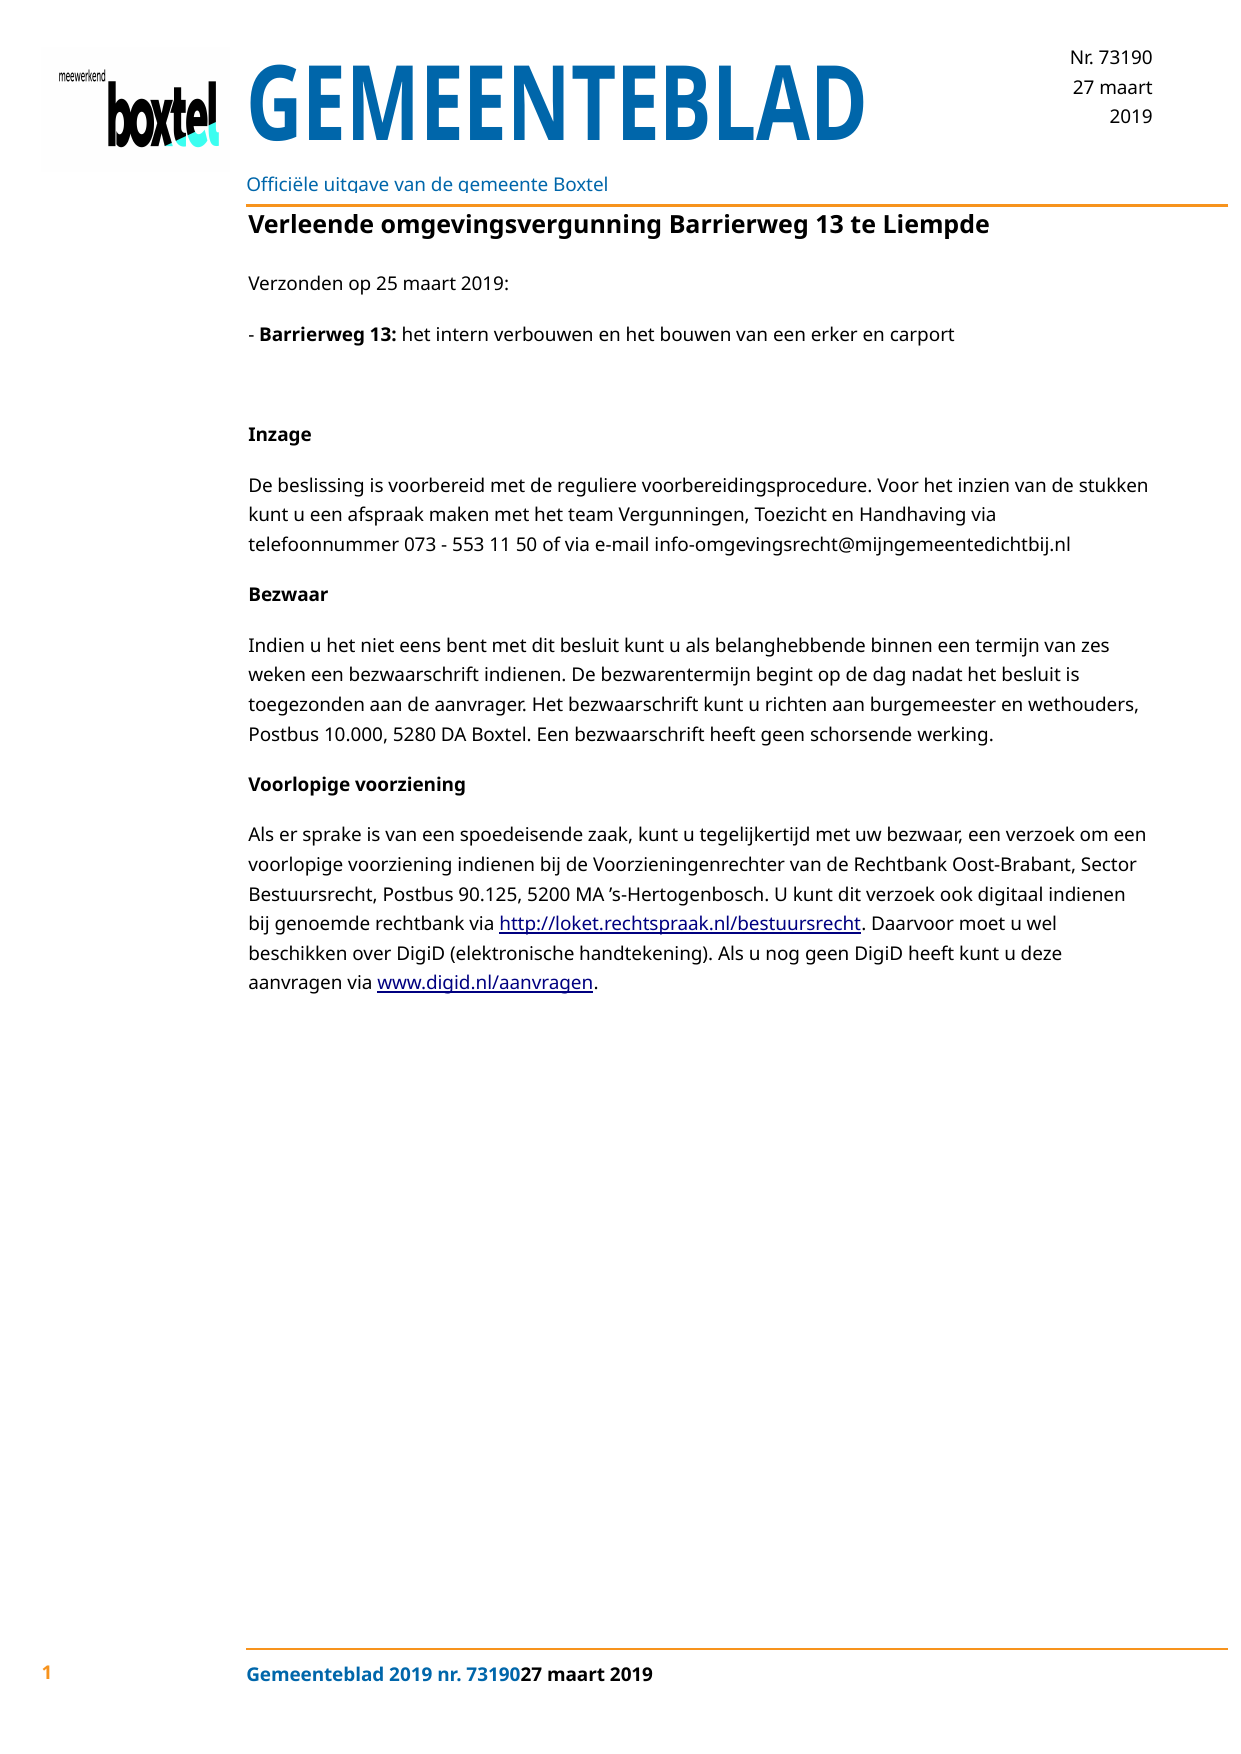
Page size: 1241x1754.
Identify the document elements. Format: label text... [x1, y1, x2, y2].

text Voorlopige voorziening [248, 771, 1152, 797]
text Bezwaar [248, 582, 1152, 607]
text Indien u het niet eens bent met dit besluit kunt u als belanghebbende binnen een termijn van zes weken een bezwaarschrift indienen. De bezwarentermijn begint op de dag nadat het besluit is toegezonden aan de aanvrager. Het bezwaarschrift kunt u richten aan burgemeester en wethouders, Postbus 10.000, 5280 DA Boxtel. Een bezwaarschrift heeft geen schorsende werking. [248, 632, 1152, 746]
text Verzonden op 25 maart 2019: [248, 270, 1152, 296]
picture [41, 47, 231, 172]
text Verleende omgevingsvergunning Barrierweg 13 te Liempde [248, 207, 1152, 241]
text Inzage [248, 422, 1152, 447]
text Als er sprake is van een spoedeisende zaak, kunt u tegelijkertijd met uw bezwaar, een verzoek om een voorlopige voorziening indienen bij de Voorzieningenrechter van de Rechtbank Oost-Brabant, Sector Bestuursrecht, Postbus 90.125, 5200 MA ’s-Hertogenbosch. U kunt dit verzoek ook digitaal indienen bij genoemde rechtbank via http://loket.rechtspraak.nl/bestuursrecht. Daarvoor moet u wel beschikken over DigiD (elektronische handtekening). Als u nog geen DigiD heeft kunt u deze aanvragen via www.digid.nl/aanvragen. [248, 822, 1152, 995]
text De beslissing is voorbereid met de reguliere voorbereidingsprocedure. Voor het inzien van de stukken kunt u een afspraak maken met het team Vergunningen, Toezicht en Handhaving via telefoonnummer 073 - 553 11 50 of via e-mail info-omgevingsrecht@mijngemeentedichtbij.nl [248, 472, 1152, 557]
text - Barrierweg 13: het intern verbouwen en het bouwen van een erker en carport [248, 321, 1152, 346]
